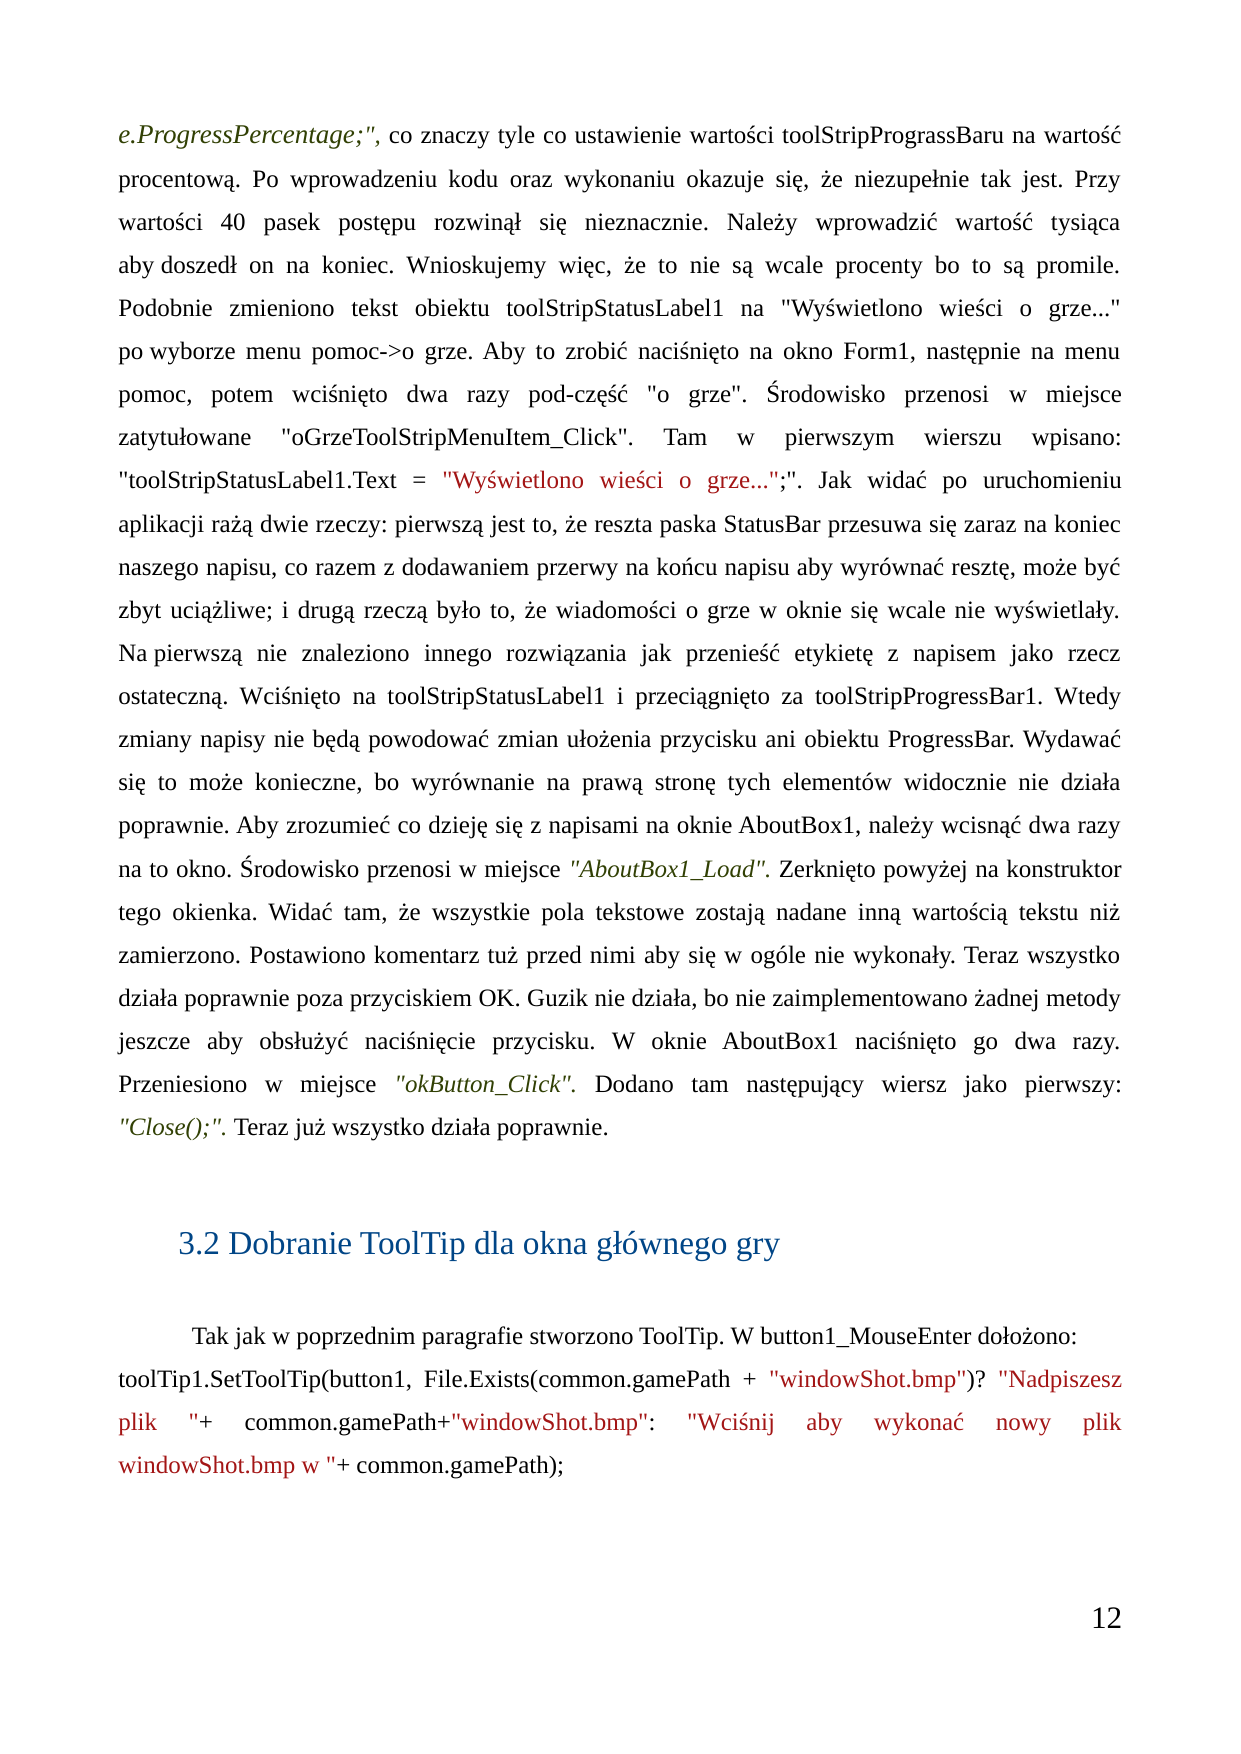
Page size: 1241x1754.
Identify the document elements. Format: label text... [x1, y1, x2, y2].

subtitle 3.2 Dobranie ToolTip dla okna głównego gry [118, 1224, 1122, 1262]
text e.ProgressPercentage;", co znaczy tyle co ustawienie wartości toolStripPrograssBaru na wartość procentową. Po wprowadzeniu kodu oraz wykonaniu okazuje się, że niezupełnie tak jest. Przy wartości 40 pasek postępu rozwinął się nieznacznie. Należy wprowadzić wartość tysiąca aby doszedł on na koniec. Wnioskujemy więc, że to nie są wcale procenty bo to są promile. Podobnie zmieniono tekst obiektu toolStripStatusLabel1 na "Wyświetlono wieści o grze..." po wyborze menu pomoc->o grze. Aby to zrobić naciśnięto na okno Form1, następnie na menu pomoc, potem wciśnięto dwa razy pod-część "o grze". Środowisko przenosi w miejsce zatytułowane "oGrzeToolStripMenuItem_Click". Tam w pierwszym wierszu wpisano: "toolStripStatusLabel1.Text = "Wyświetlono wieści o grze...";". Jak widać po uruchomieniu aplikacji rażą dwie rzeczy: pierwszą jest to, że reszta paska StatusBar przesuwa się zaraz na koniec naszego napisu, co razem z dodawaniem przerwy na końcu napisu aby wyrównać resztę, może być zbyt uciążliwe; i drugą rzeczą było to, że wiadomości o grze w oknie się wcale nie wyświetlały. Na pierwszą nie znaleziono innego rozwiązania jak przenieść etykietę z napisem jako rzecz ostateczną. Wciśnięto na toolStripStatusLabel1 i przeciągnięto za toolStripProgressBar1. Wtedy zmiany napisy nie będą powodować zmian ułożenia przycisku ani obiektu ProgressBar. Wydawać się to może konieczne, bo wyrównanie na prawą stronę tych elementów widocznie nie działa poprawnie. Aby zrozumieć co dzieję się z napisami na oknie AboutBox1, należy wcisnąć dwa razy na to okno. Środowisko przenosi w miejsce "AboutBox1_Load". Zerknięto powyżej na konstruktor tego okienka. Widać tam, że wszystkie pola tekstowe zostają nadane inną wartością tekstu niż zamierzono. Postawiono komentarz tuż przed nimi aby się w ogóle nie wykonały. Teraz wszystko działa poprawnie poza przyciskiem OK. Guzik nie działa, bo nie zaimplementowano żadnej metody jeszcze aby obsłużyć naciśnięcie przycisku. W oknie AboutBox1 naciśnięto go dwa razy. Przeniesiono w miejsce "okButton_Click". Dodano tam następujący wiersz jako pierwszy: "Close();". Teraz już wszystko działa poprawnie. [118, 118, 1122, 1141]
text Tak jak w poprzednim paragrafie stworzono ToolTip. W button1_MouseEnter dołożono: [118, 1321, 1122, 1349]
text toolTip1.SetToolTip(button1, File.Exists(common.gamePath + "windowShot.bmp")? "Nadpiszesz plik "+ common.gamePath+"windowShot.bmp": "Wciśnij aby wykonać nowy plik windowShot.bmp w "+ common.gamePath); [118, 1364, 1122, 1479]
